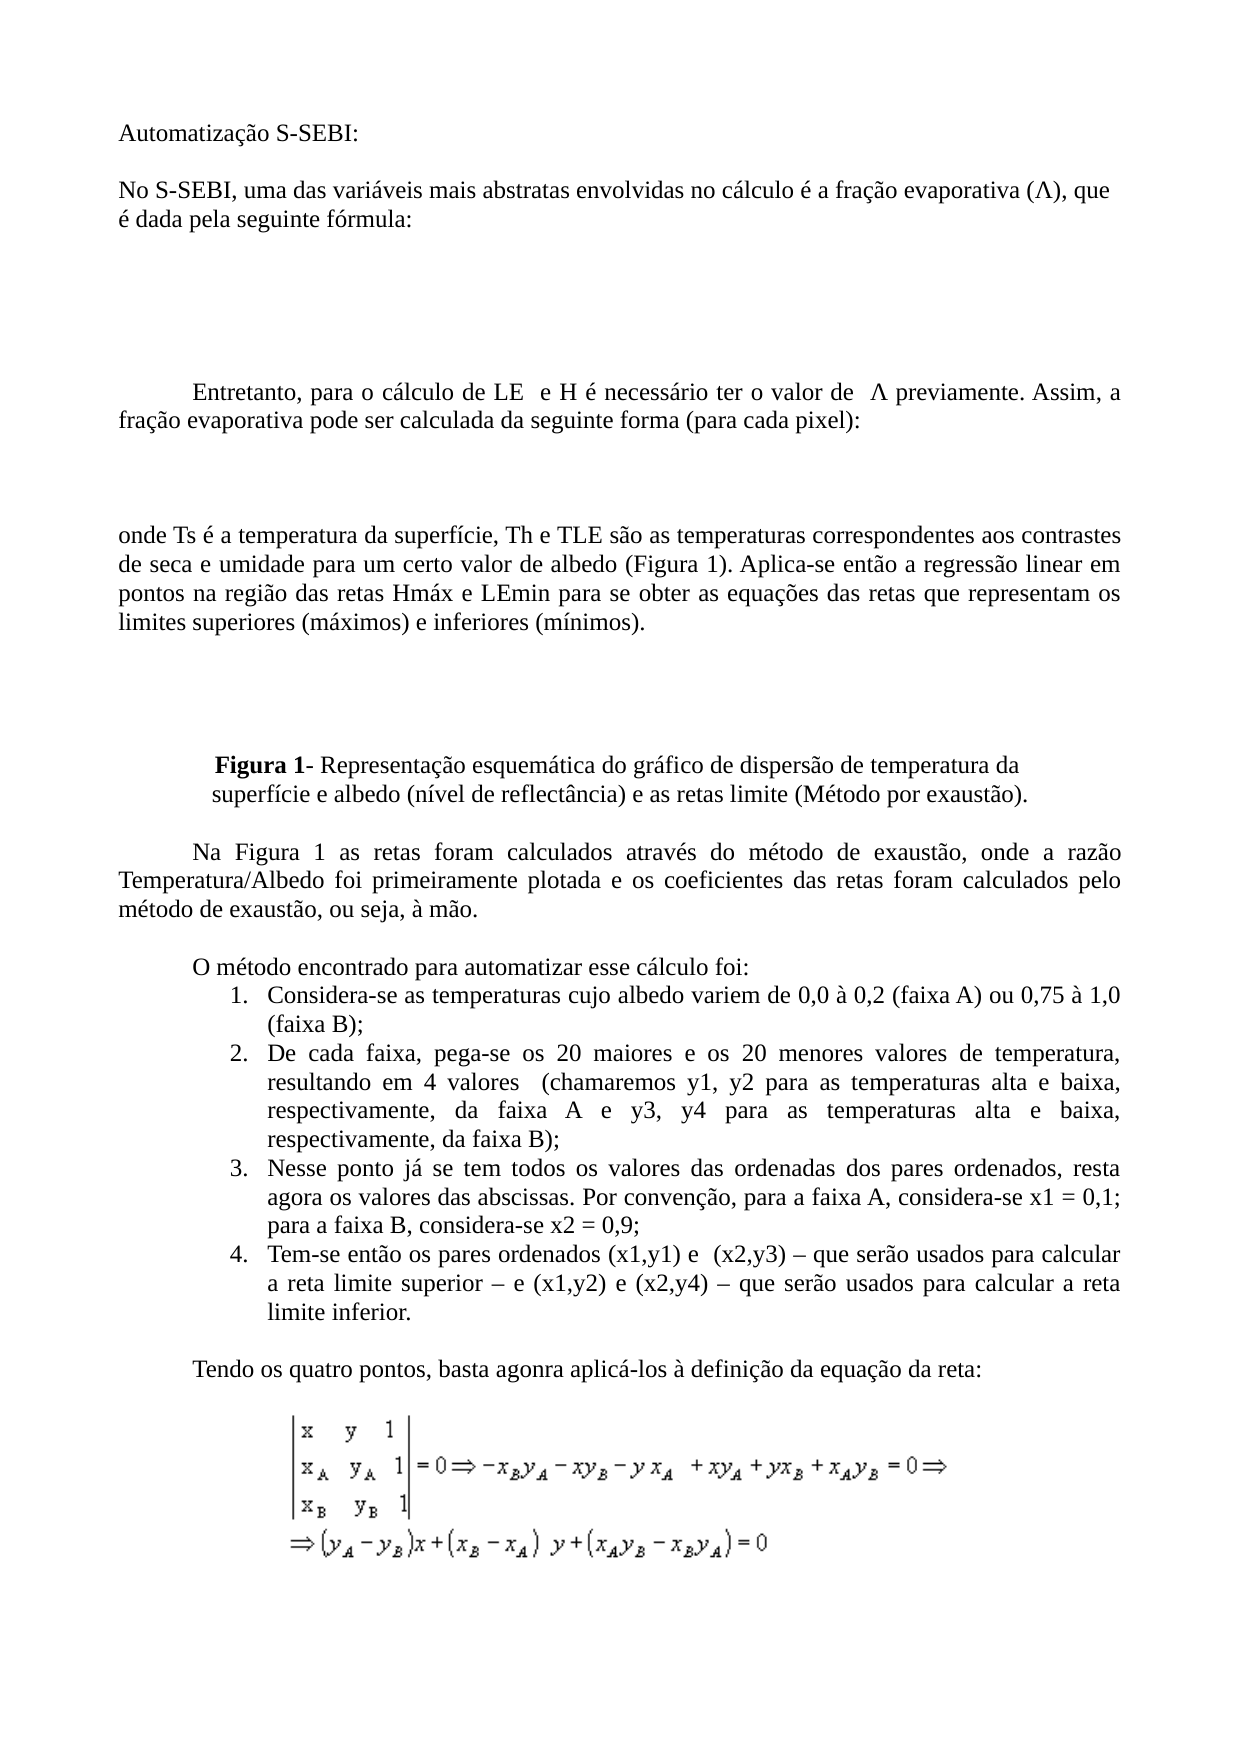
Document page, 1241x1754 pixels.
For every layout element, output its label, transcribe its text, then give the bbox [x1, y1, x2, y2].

text Figura 1- Representação esquemática do gráfico de dispersão de temperatura da [118, 751, 1122, 779]
list Nesse ponto já se tem todos os valores das ordenadas dos pares ordenados, resta agora os valores das abscissas. Por convenção, para a faixa A, considera-se x1 = 0,1; para a faixa B, considera-se x2 = 0,9; [229, 1153, 1122, 1239]
list Considera-se as temperaturas cujo albedo variem de 0,0 à 0,2 (faixa A) ou 0,75 à 1,0 (faixa B); [229, 981, 1122, 1038]
list Tem-se então os pares ordenados (x1,y1) e (x2,y3) – que serão usados para calcular a reta limite superior – e (x1,y2) e (x2,y4) – que serão usados para calcular a reta limite inferior. [229, 1239, 1122, 1326]
text Tendo os quatro pontos, basta agonra aplicá-los à definição da equação da reta: [118, 1354, 1122, 1383]
text superfície e albedo (nível de reflectância) e as retas limite (Método por exaustão). [118, 779, 1122, 808]
text No S-SEBI, uma das variáveis mais abstratas envolvidas no cálculo é a fração evaporativa (Λ), que é dada pela seguinte fórmula: [118, 176, 1122, 291]
text onde Ts é a temperatura da superfície, Th e TLE são as temperaturas correspondentes aos contrastes de seca e umidade para um certo valor de albedo (Figura 1). Aplica-se então a regressão linear em pontos na região das retas Hmáx e LEmin para se obter as equações das retas que representam os limites superiores (máximos) e inferiores (mínimos). [118, 521, 1122, 636]
list De cada faixa, pega-se os 20 maiores e os 20 menores valores de temperatura, resultando em 4 valores (chamaremos y1, y2 para as temperaturas alta e baixa, respectivamente, da faixa A e y3, y4 para as temperaturas alta e baixa, respectivamente, da faixa B); [229, 1038, 1122, 1153]
text Automatização S-SEBI: [118, 118, 1122, 147]
text O método encontrado para automatizar esse cálculo foi: [118, 952, 1122, 981]
picture [288, 1411, 953, 1567]
text Entretanto, para o cálculo de LE e H é necessário ter o valor de Λ previamente. Assim, a fração evaporativa pode ser calculada da seguinte forma (para cada pixel): [118, 377, 1122, 434]
text Na Figura 1 as retas foram calculados através do método de exaustão, onde a razão Temperatura/Albedo foi primeiramente plotada e os coeficientes das retas foram calculados pelo método de exaustão, ou seja, à mão. [118, 837, 1122, 923]
